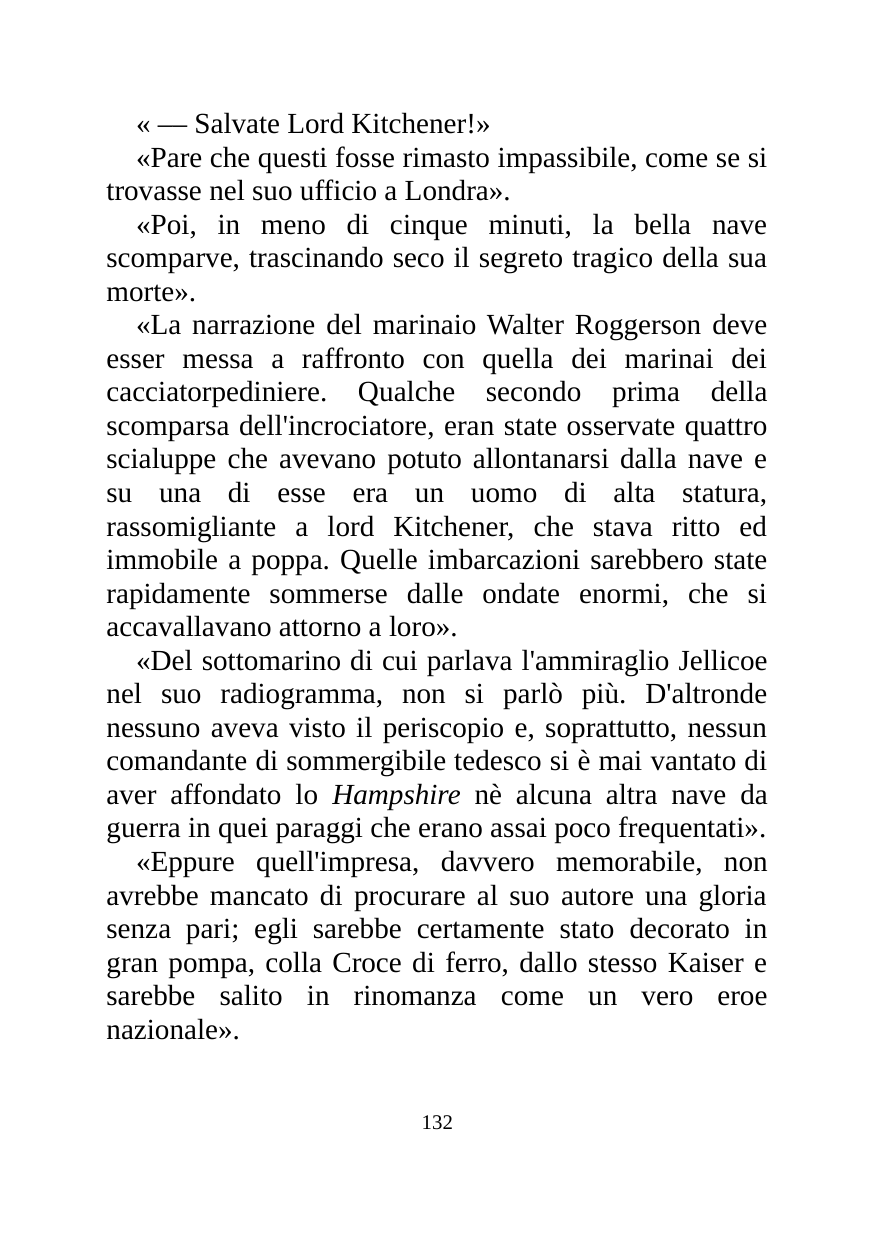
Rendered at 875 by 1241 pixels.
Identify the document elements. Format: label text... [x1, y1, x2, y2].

text «La narrazione del marinaio Walter Roggerson deve esser messa a raffronto con quella dei marinai dei cacciatorpediniere. Qualche secondo prima della scomparsa dell'incrociatore, eran state osservate quattro scialuppe che avevano potuto allontanarsi dalla nave e su una di esse era un uomo di alta statura, rassomigliante a lord Kitchener, che stava ritto ed immobile a poppa. Quelle imbarcazioni sarebbero state rapidamente sommerse dalle ondate enormi, che si accavallavano attorno a loro». [106, 307, 768, 643]
text «Eppure quell'impresa, davvero memorabile, non avrebbe mancato di procurare al suo autore una gloria senza pari; egli sarebbe certamente stato decorato in gran pompa, colla Croce di ferro, dallo stesso Kaiser e sarebbe salito in rinomanza come un vero eroe nazionale». [106, 844, 768, 1045]
text «Del sottomarino di cui parlava l'ammiraglio Jellicoe nel suo radiogramma, non si parlò più. D'altronde nessuno aveva visto il periscopio e, soprattutto, nessun comandante di sommergibile tedesco si è mai vantato di aver affondato lo Hampshire nè alcuna altra nave da guerra in quei paraggi che erano assai poco frequentati». [106, 643, 768, 844]
text « –– Salvate Lord Kitchener!» [106, 106, 768, 140]
text «Poi, in meno di cinque minuti, la bella nave scomparve, trascinando seco il segreto tragico della sua morte». [106, 207, 768, 307]
text «Pare che questi fosse rimasto impassibile, come se si trovasse nel suo ufficio a Londra». [106, 140, 768, 207]
